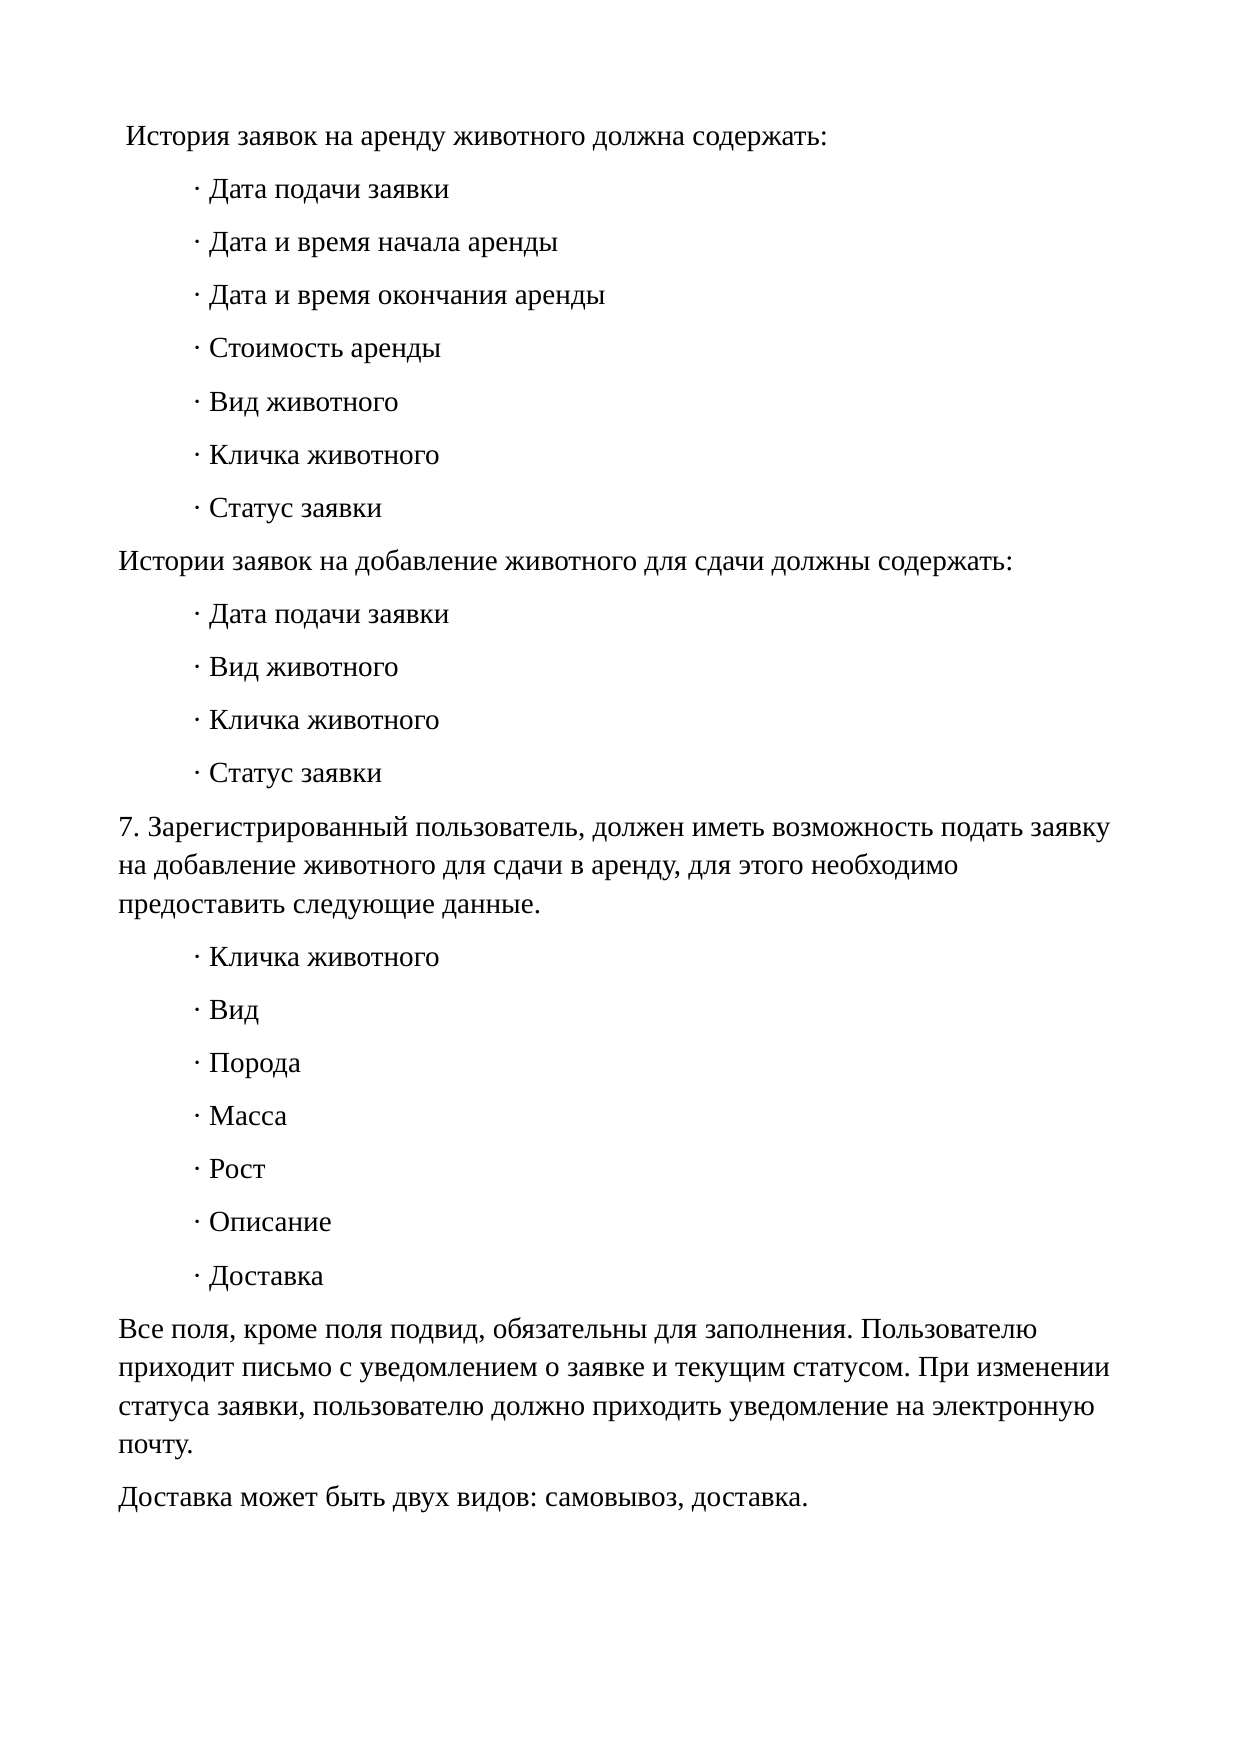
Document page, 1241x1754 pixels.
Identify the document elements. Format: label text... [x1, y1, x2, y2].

text Все поля, кроме поля подвид, обязательны для заполнения. Пользователю приходит письмо с уведомлением о заявке и текущим статусом. При изменении статуса заявки, пользователю должно приходить уведомление на электронную почту. [118, 1311, 1122, 1460]
text · Статус заявки [118, 490, 1122, 523]
text · Кличка животного [118, 437, 1122, 470]
text · Дата подачи заявки [118, 171, 1122, 205]
text · Рост [118, 1151, 1122, 1185]
text · Описание [118, 1204, 1122, 1238]
text · Статус заявки [118, 756, 1122, 789]
text Истории заявок на добавление животного для сдачи должны содержать: [118, 543, 1122, 577]
text · Дата подачи заявки [118, 596, 1122, 630]
text · Вид животного [118, 384, 1122, 417]
text · Дата и время окончания аренды [118, 277, 1122, 311]
text · Порода [118, 1045, 1122, 1079]
text Доставка может быть двух видов: самовывоз, доставка. [118, 1479, 1122, 1513]
text · Дата и время начала аренды [118, 224, 1122, 258]
text · Вид [118, 992, 1122, 1026]
text · Доставка [118, 1258, 1122, 1291]
text · Масса [118, 1098, 1122, 1132]
text 7. Зарегистрированный пользователь, должен иметь возможность подать заявку на добавление животного для сдачи в аренду, для этого необходимо предоставить следующие данные. [118, 809, 1122, 919]
text · Кличка животного [118, 702, 1122, 736]
text История заявок на аренду животного должна содержать: [118, 118, 1122, 152]
text · Стоимость аренды [118, 331, 1122, 364]
text · Вид животного [118, 649, 1122, 683]
text · Кличка животного [118, 939, 1122, 972]
